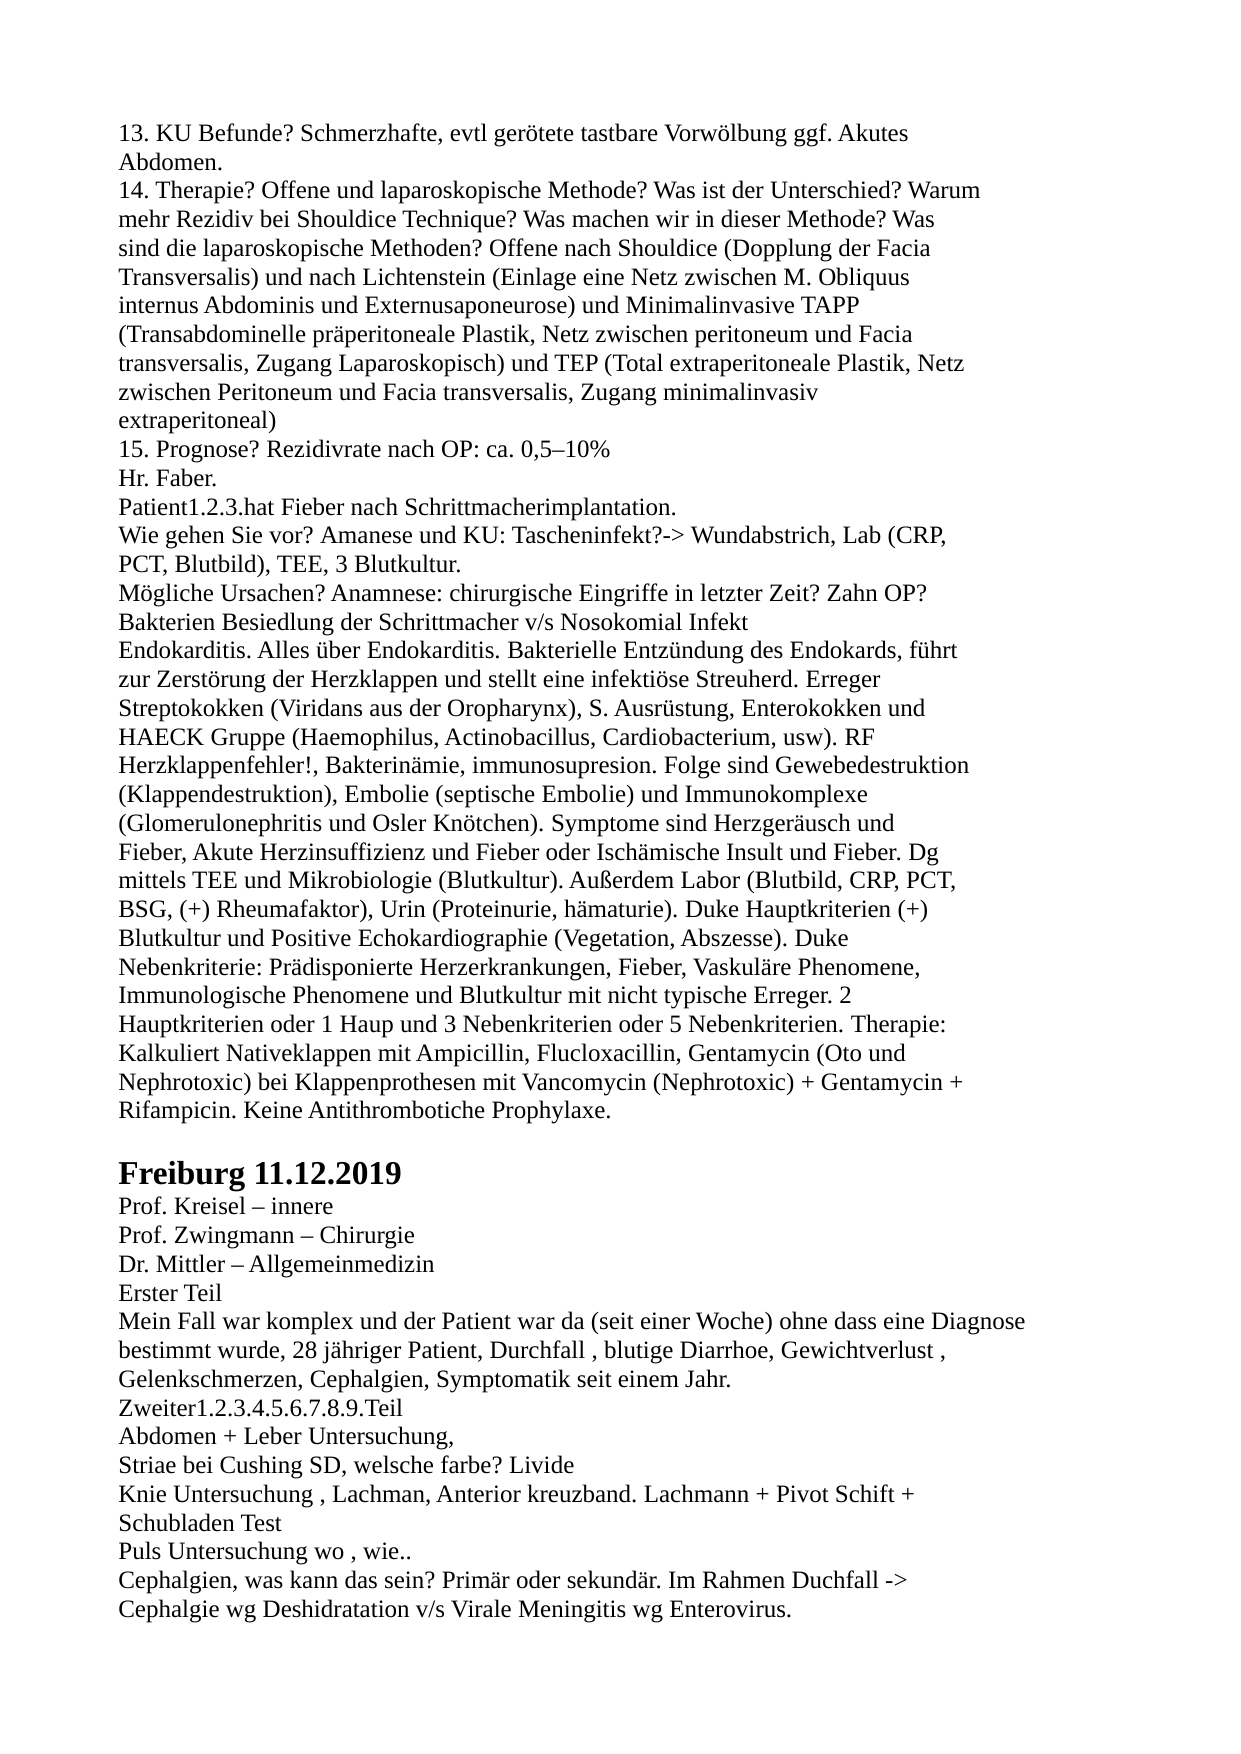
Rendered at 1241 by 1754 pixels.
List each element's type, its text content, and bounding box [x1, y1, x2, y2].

text Rifampicin. Keine Antithrombotiche Prophylaxe. [118, 1096, 1122, 1124]
text (Klappendestruktion), Embolie (septische Embolie) und Immunokomplexe [118, 779, 1122, 808]
text Freiburg 11.12.2019 [118, 1153, 1122, 1191]
text zur Zerstörung der Herzklappen und stellt eine infektiöse Streuherd. ​Erreger [118, 664, 1122, 693]
text Abdomen + Leber Untersuchung, [118, 1421, 1122, 1450]
text Fieber, Akute Herzinsuffizienz und Fieber oder Ischämische Insult und Fieber. ​Dg [118, 837, 1122, 866]
text sind die laparoskopische Methoden? ​Offene nach Shouldice (Dopplung der Facia [118, 233, 1122, 262]
text Patient1.2.3.hat Fieber nach Schrittmacherimplantation. [118, 492, 1122, 521]
text Hr. Faber. [118, 463, 1122, 492]
text transversalis, Zugang Laparoskopisch) und TEP (Total extraperitoneale Plastik, Netz [118, 348, 1122, 377]
text mehr Rezidiv bei Shouldice Technique? Was machen wir in dieser Methode? Was [118, 204, 1122, 233]
text Knie Untersuchung , Lachman, Anterior kreuzband. ​Lachmann + Pivot Schift + [118, 1479, 1122, 1508]
text Bakterien Besiedlung der Schrittmacher v/s Nosokomial Infekt [118, 607, 1122, 636]
text Endokarditis. Alles über Endokarditis.​ Bakterielle Entzündung des Endokards, führt [118, 636, 1122, 664]
text Nebenkriterie​: Prädisponierte Herzerkrankungen, Fieber, Vaskuläre Phenomene, [118, 952, 1122, 981]
text Zweiter1.2.3.4.5.6.7.8.9.Teil [118, 1393, 1122, 1421]
text 14. Therapie? Offene und laparoskopische Methode? Was ist der Unterschied? Warum [118, 176, 1122, 204]
text (Glomerulonephritis und Osler Knötchen). ​Symptome​ sind Herzgeräusch und [118, 808, 1122, 837]
text HAECK Gruppe (Haemophilus, Actinobacillus, Cardiobacterium, usw). ​RF [118, 722, 1122, 751]
text zwischen Peritoneum und Facia transversalis, Zugang minimalinvasiv [118, 377, 1122, 406]
text Wie gehen Sie vor? ​Amanese und KU: Tascheninfekt?-> Wundabstrich, Lab (CRP, [118, 521, 1122, 549]
text (Transabdominelle präperitoneale Plastik, Netz zwischen peritoneum und Facia [118, 319, 1122, 348]
text Herzklappenfehler!, Bakterinämie, immunosupresion. ​Folge​ sind Gewebedestruktion [118, 751, 1122, 779]
text Kalkuliert Nativeklappen mit Ampicillin, Flucloxacillin, Gentamycin (Oto und [118, 1038, 1122, 1067]
text Gelenkschmerzen, Cephalgien, Symptomatik seit einem Jahr. [118, 1364, 1122, 1393]
text 15. Prognose? ​Rezidivrate nach OP: ca. 0,5–10% [118, 434, 1122, 463]
text Prof. Zwingmann – Chirurgie [118, 1220, 1122, 1249]
text Dr. Mittler – Allgemeinmedizin [118, 1249, 1122, 1278]
text Cephalgien, was kann das sein? ​Primär oder sekundär. Im Rahmen Duchfall -> [118, 1565, 1122, 1594]
text Erster Teil [118, 1278, 1122, 1306]
text Puls Untersuchung wo , wie.. [118, 1536, 1122, 1565]
text Immunologische Phenomene und Blutkultur mit nicht typische Erreger. 2 [118, 981, 1122, 1009]
text mittels TEE und Mikrobiologie (Blutkultur). Außerdem Labor (Blutbild, CRP, PCT, [118, 866, 1122, 894]
text Prof. Kreisel – innere [118, 1191, 1122, 1220]
text Hauptkriterien oder 1 Haup und 3 Nebenkriterien oder 5 Nebenkriterien. ​Therapie​: [118, 1009, 1122, 1038]
text Mein Fall war komplex und der Patient war da (seit einer Woche) ohne dass eine Diagnose [118, 1306, 1122, 1335]
text Blutkultur und Positive Echokardiographie (Vegetation, Abszesse). ​Duke [118, 923, 1122, 952]
text PCT, Blutbild), TEE, 3 Blutkultur. [118, 549, 1122, 578]
text Striae bei Cushing SD, welsche farbe? ​Livide [118, 1450, 1122, 1479]
text Transversalis) und nach Lichtenstein (Einlage eine Netz zwischen M. Obliquus [118, 262, 1122, 291]
text Abdomen. [118, 147, 1122, 176]
text Schubladen Test [118, 1508, 1122, 1536]
text 13. KU Befunde? ​Schmerzhafte, evtl gerötete tastbare Vorwölbung ggf. Akutes [118, 118, 1122, 147]
text extraperitoneal) [118, 406, 1122, 434]
text BSG, (+) Rheumafaktor), Urin (Proteinurie, hämaturie). ​Duke Hauptkriterien ​(+) [118, 894, 1122, 923]
text internus Abdominis und Externusaponeurose) und Minimalinvasive TAPP [118, 291, 1122, 319]
text Nephrotoxic) bei Klappenprothesen mit Vancomycin (Nephrotoxic) + Gentamycin + [118, 1067, 1122, 1096]
text bestimmt wurde, 28 jähriger Patient, Durchfall , blutige Diarrhoe, Gewichtverlust , [118, 1335, 1122, 1364]
text Mögliche Ursachen? Anamnese: chirurgische Eingriffe in letzter Zeit? Zahn OP? [118, 578, 1122, 607]
text Cephalgie wg Deshidratation v/s Virale Meningitis wg Enterovirus. [118, 1594, 1122, 1623]
text Streptokokken (Viridans aus der Oropharynx), S. Ausrüstung, Enterokokken und [118, 693, 1122, 722]
